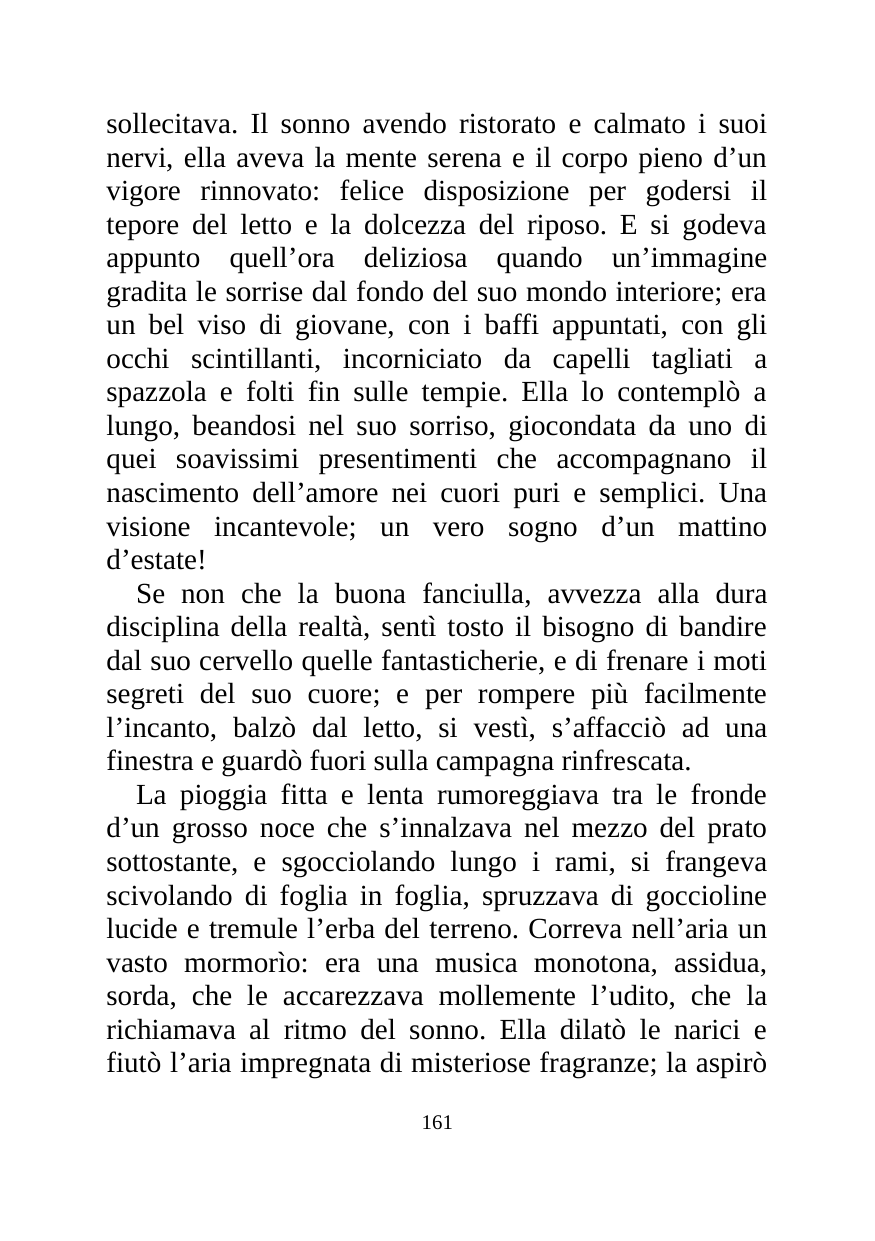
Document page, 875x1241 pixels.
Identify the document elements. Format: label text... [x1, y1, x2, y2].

text sollecitava. Il sonno avendo ristorato e calmato i suoi nervi, ella aveva la mente serena e il corpo pieno d’un vigore rinnovato: felice disposizione per godersi il tepore del letto e la dolcezza del riposo. E si godeva appunto quell’ora deliziosa quando un’immagine gradita le sorrise dal fondo del suo mondo interiore; era un bel viso di giovane, con i baffi appuntati, con gli occhi scintillanti, incorniciato da capelli tagliati a spazzola e folti fin sulle tempie. Ella lo contemplò a lungo, beandosi nel suo sorriso, giocondata da uno di quei soavissimi presentimenti che accompagnano il nascimento dell’amore nei cuori puri e semplici. Una visione incantevole; un vero sogno d’un mattino d’estate! [106, 106, 768, 576]
text Se non che la buona fanciulla, avvezza alla dura disciplina della realtà, sentì tosto il bisogno di bandire dal suo cervello quelle fantasticherie, e di frenare i moti segreti del suo cuore; e per rompere più facilmente l’incanto, balzò dal letto, si vestì, s’affacciò ad una finestra e guardò fuori sulla campagna rinfrescata. [106, 576, 768, 777]
text La pioggia fitta e lenta rumoreggiava tra le fronde d’un grosso noce che s’innalzava nel mezzo del prato sottostante, e sgocciolando lungo i rami, si frangeva scivolando di foglia in foglia, spruzzava di goccioline lucide e tremule l’erba del terreno. Correva nell’aria un vasto mormorìo: era una musica monotona, assidua, sorda, che le accarezzava mollemente l’udito, che la richiamava al ritmo del sonno. Ella dilatò le narici e fiutò l’aria impregnata di misteriose fragranze; la aspirò [106, 777, 768, 1079]
